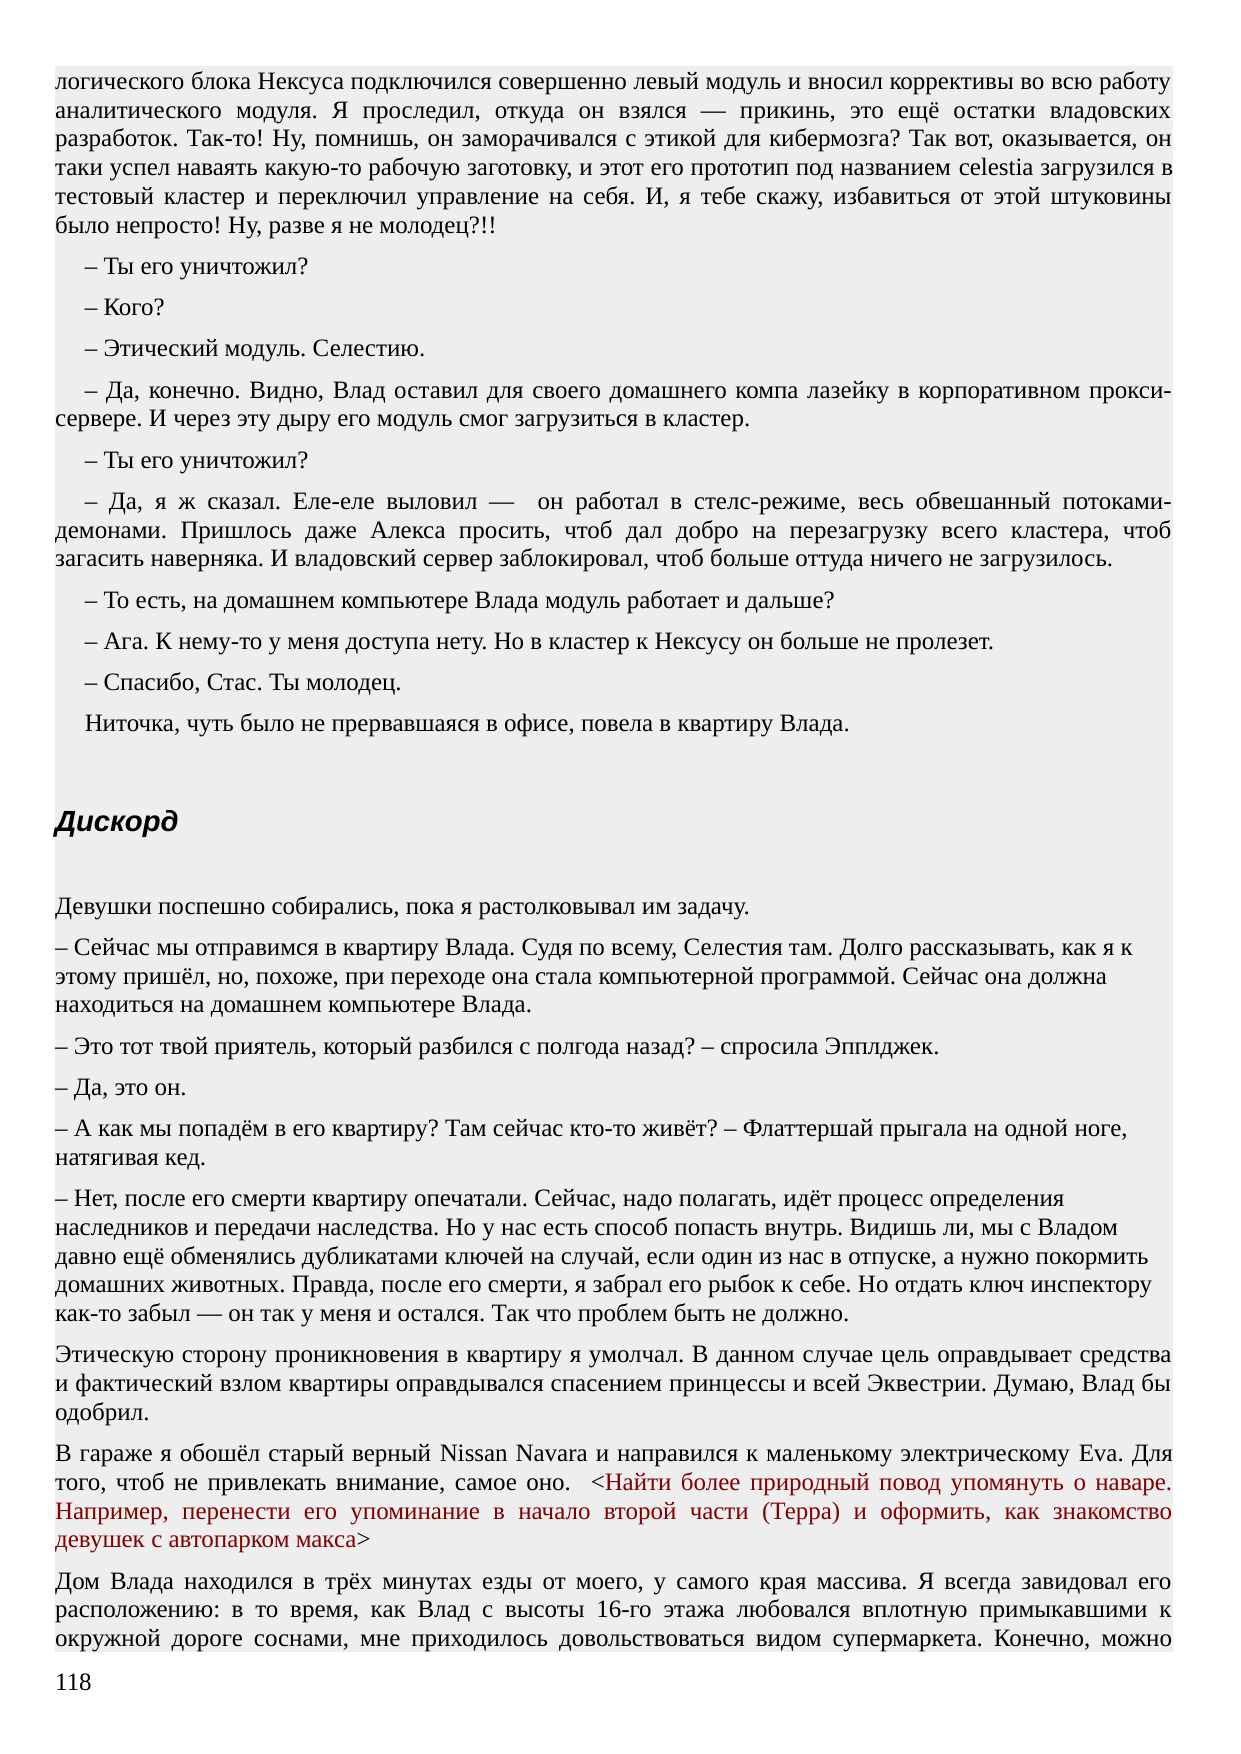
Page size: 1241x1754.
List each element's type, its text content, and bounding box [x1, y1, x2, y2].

text – Да, конечно. Видно, Влад оставил для своего домашнего компа лазейку в корпоративном прокси-сервере. И через эту дыру его модуль смог загрузиться в кластер. [55, 375, 1173, 432]
text – Нет, после его смерти квартиру опечатали. Сейчас, надо полагать, идёт процесс определения наследников и передачи наследства. Но у нас есть способ попасть внутрь. Видишь ли, мы с Владом давно ещё обменялись дубликатами ключей на случай, если один из нас в отпуске, а нужно покормить домашних животных. Правда, после его смерти, я забрал его рыбок к себе. Но отдать ключ инспектору как-то забыл — он так у меня и остался. Так что проблем быть не должно. [55, 1183, 1173, 1327]
text Дом Влада находился в трёх минутах езды от моего, у самого края массива. Я всегда завидовал его расположению: в то время, как Влад с высоты 16-го этажа любовался вплотную примыкавшими к окружной дороге соснами, мне приходилось довольствоваться видом супермаркета. Конечно, можно [55, 1566, 1173, 1652]
text В гараже я обошёл старый верный Nissan Navara и направился к маленькому электрическому Eva. Для того, чтоб не привлекать внимание, самое оно. <Найти более природный повод упомянуть о наваре. Например, перенести его упоминание в начало второй части (Терра) и оформить, как знакомство девушек с автопарком макса> [55, 1438, 1173, 1553]
text – Ты его уничтожил? [55, 445, 1173, 473]
text – Сейчас мы отправимся в квартиру Влада. Судя по всему, Селестия там. Долго рассказывать, как я к этому пришёл, но, похоже, при переходе она стала компьютерной программой. Сейчас она должна находиться на домашнем компьютере Влада. [55, 932, 1173, 1018]
text – То есть, на домашнем компьютере Влада модуль работает и дальше? [55, 585, 1173, 613]
text – Спасибо, Стас. Ты молодец. [55, 667, 1173, 696]
text – Да, это он. [55, 1072, 1173, 1101]
text – Ага. К нему-то у меня доступа нету. Но в кластер к Нексусу он больше не пролезет. [55, 626, 1173, 655]
text – Ты его уничтожил? [55, 251, 1173, 280]
text Ниточка, чуть было не прервавшаяся в офисе, повела в квартиру Влада. [55, 708, 1173, 737]
text Этическую сторону проникновения в квартиру я умолчал. В данном случае цель оправдывает средства и фактический взлом квартиры оправдывался спасением принцессы и всей Эквестрии. Думаю, Влад бы одобрил. [55, 1339, 1173, 1426]
text – Этический модуль. Селестию. [55, 333, 1173, 362]
text – Это тот твой приятель, который разбился с полгода назад? – спросила Эпплджек. [55, 1031, 1173, 1059]
text Девушки поспешно собирались, пока я растолковывал им задачу. [55, 891, 1173, 919]
text – Кого? [55, 292, 1173, 321]
text логического блока Нексуса подключился совершенно левый модуль и вносил коррективы во всю работу аналитического модуля. Я проследил, откуда он взялся — прикинь, это ещё остатки владовских разработок. Так-то! Ну, помнишь, он заморачивался с этикой для кибермозга? Так вот, оказывается, он таки успел наваять какую-то рабочую заготовку, и этот его прототип под названием celestia загрузился в тестовый кластер и переключил управление на себя. И, я тебе скажу, избавиться от этой штуковины было непросто! Ну, разве я не молодец?!! [55, 66, 1173, 238]
text – А как мы попадём в его квартиру? Там сейчас кто-то живёт? – Флаттершай прыгала на одной ноге, натягивая кед. [55, 1113, 1173, 1171]
subtitle Дискорд [55, 803, 1173, 837]
text – Да, я ж сказал. Еле-еле выловил — он работал в стелс-режиме, весь обвешанный потоками-демонами. Пришлось даже Алекса просить, чтоб дал добро на перезагрузку всего кластера, чтоб загасить наверняка. И владовский сервер заблокировал, чтоб больше оттуда ничего не загрузилось. [55, 486, 1173, 572]
